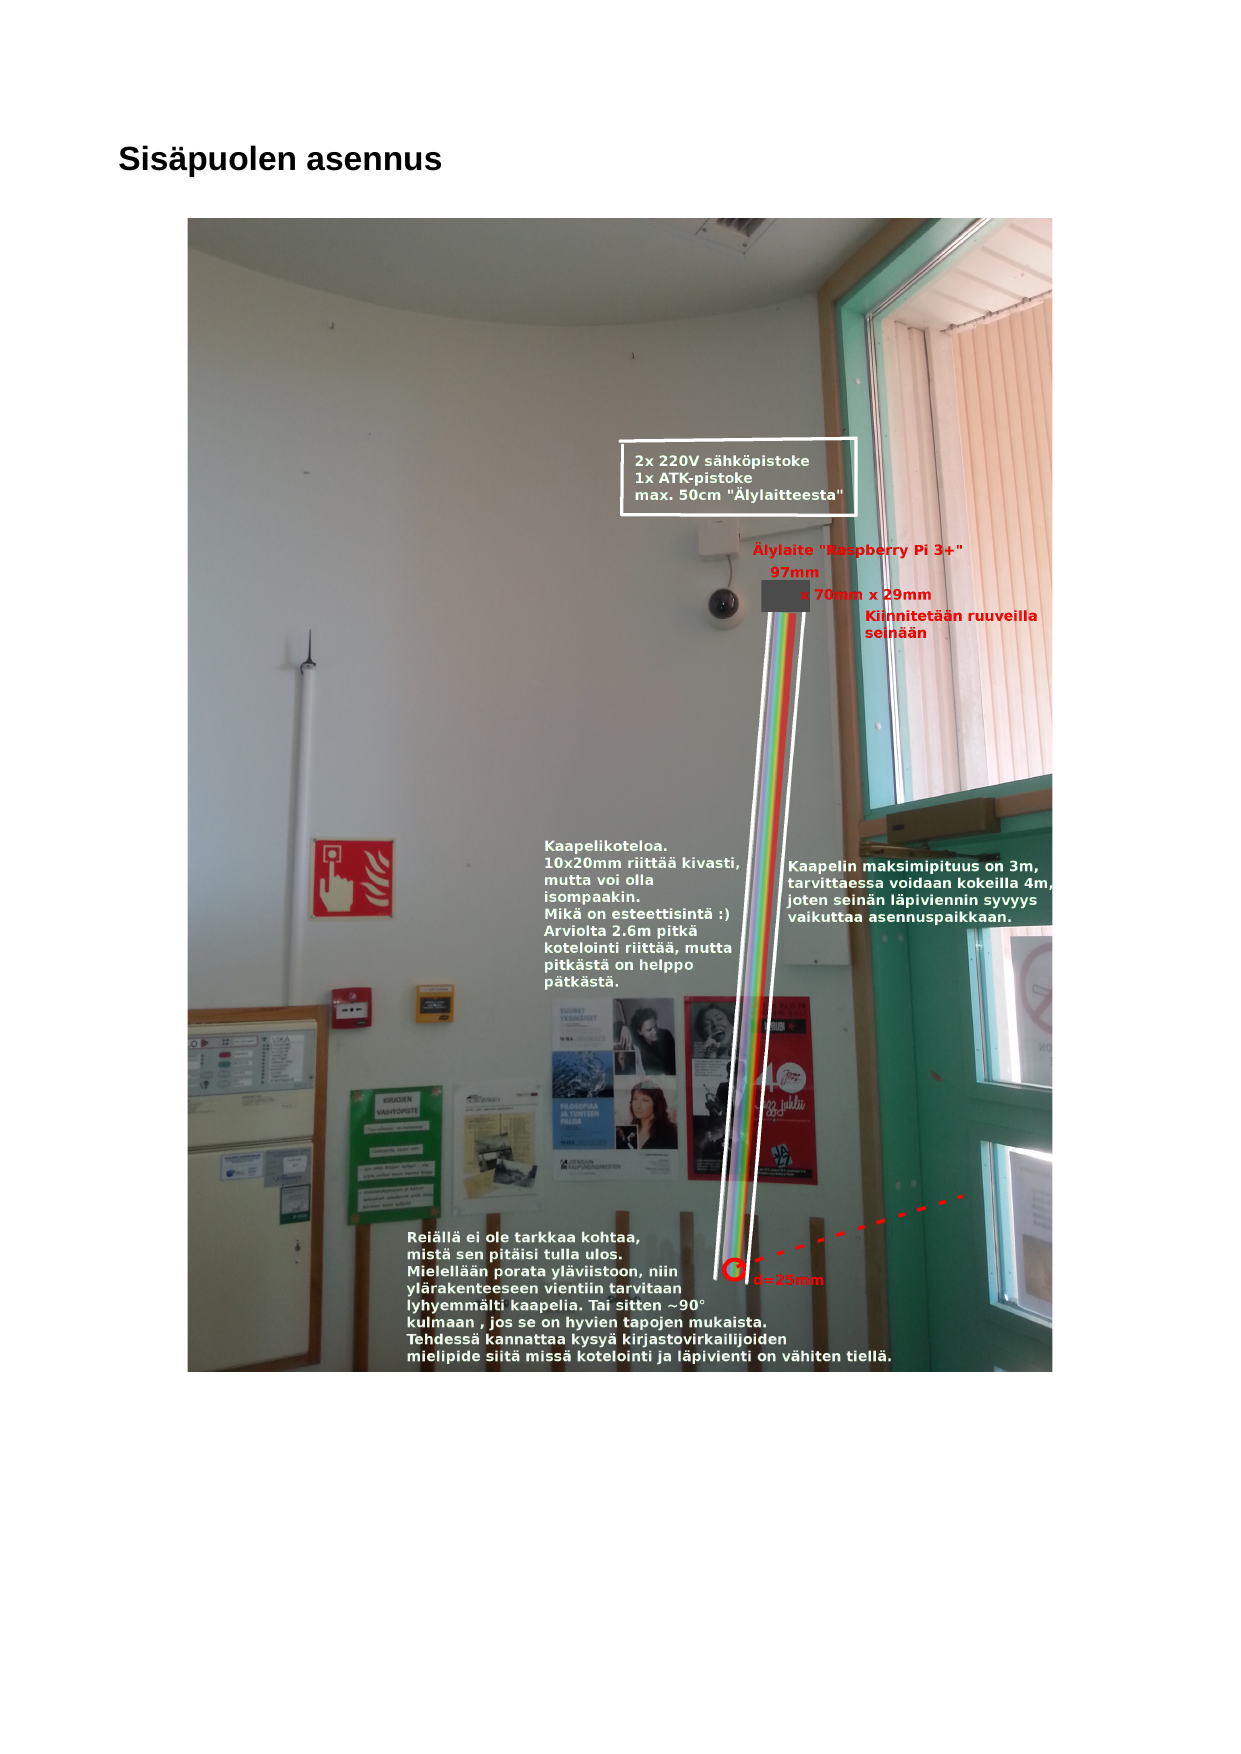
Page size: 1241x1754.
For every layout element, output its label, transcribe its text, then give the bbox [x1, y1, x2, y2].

picture [187, 218, 1053, 1372]
subtitle Sisäpuolen asennus [118, 139, 1122, 178]
